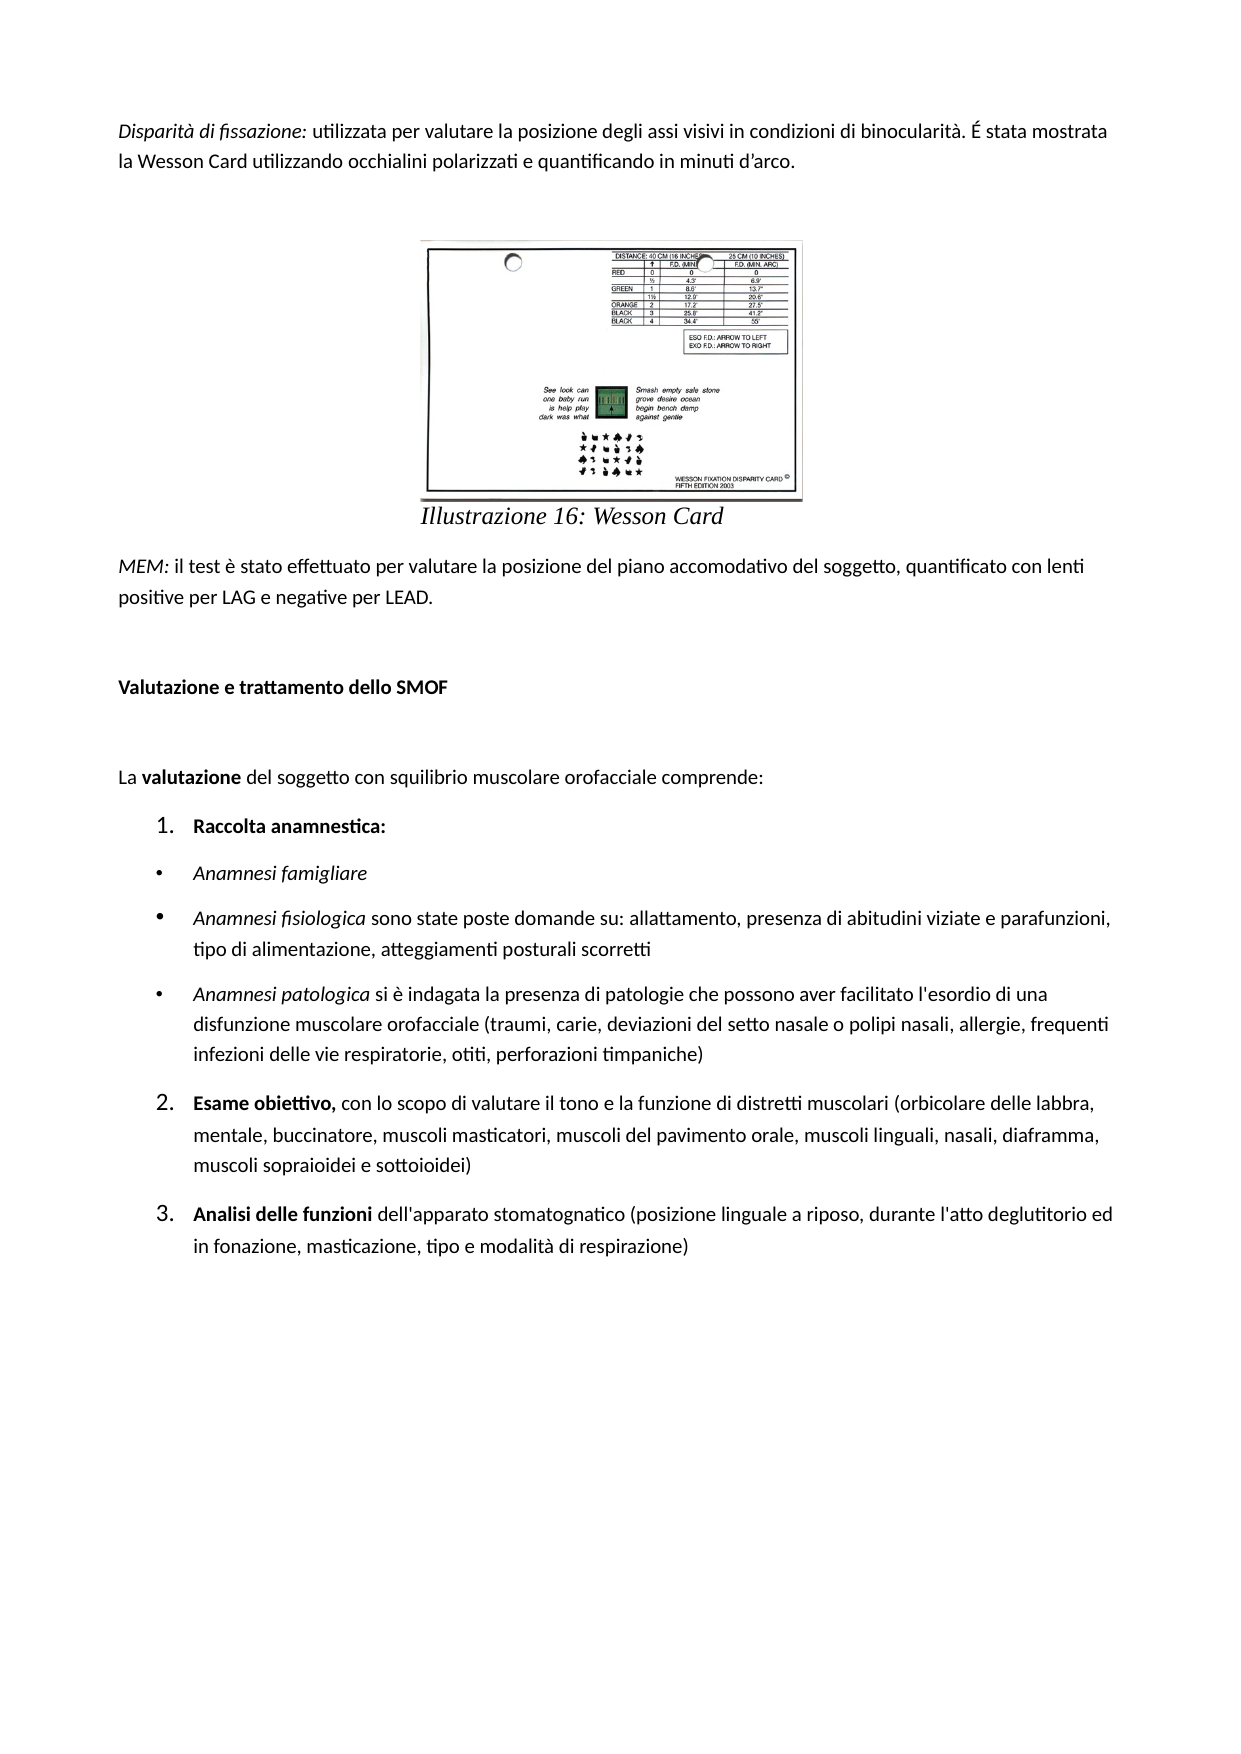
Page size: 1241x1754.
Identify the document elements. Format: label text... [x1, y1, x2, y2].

list Analisi delle funzioni dell'apparato stomatognatico (posizione linguale a riposo, durante l'atto deglutitorio ed in fonazione, masticazione, tipo e modalità di respirazione) [156, 1197, 1122, 1258]
list Raccolta anamnestica: [156, 809, 1122, 839]
text La valutazione del soggetto con squilibrio muscolare orofacciale comprende: [118, 764, 1122, 789]
list Esame obiettivo, con lo scopo di valutare il tono e la funzione di distretti muscolari (orbicolare delle labbra, mentale, buccinatore, muscoli masticatori, muscoli del pavimento orale, muscoli linguali, nasali, diaframma, muscoli sopraioidei e sottoioidei) [156, 1087, 1122, 1178]
text Disparità di fissazione: utilizzata per valutare la posizione degli assi visivi in condizioni di binocularità. É stata mostrata la Wesson Card utilizzando occhialini polarizzati e quantificando in minuti d’arco. [118, 118, 1122, 174]
picture [420, 240, 803, 502]
text Valutazione e trattamento dello SMOF [118, 674, 1122, 699]
text MEM: il test è stato effettuato per valutare la posizione del piano accomodativo del soggetto, quantificato con lenti positive per LAG e negative per LEAD. [118, 553, 1122, 609]
text Illustrazione 16: Wesson Card [420, 502, 803, 530]
list Anamnesi famigliare [156, 860, 1122, 886]
list Anamnesi fisiologica sono state poste domande su: allattamento, presenza di abitudini viziate e parafunzioni, tipo di alimentazione, atteggiamenti posturali scorretti [156, 905, 1122, 961]
list Anamnesi patologica si è indagata la presenza di patologie che possono aver facilitato l'esordio di una disfunzione muscolare orofacciale (traumi, carie, deviazioni del setto nasale o polipi nasali, allergie, frequenti infezioni delle vie respiratorie, otiti, perforazioni timpaniche) [156, 981, 1122, 1067]
